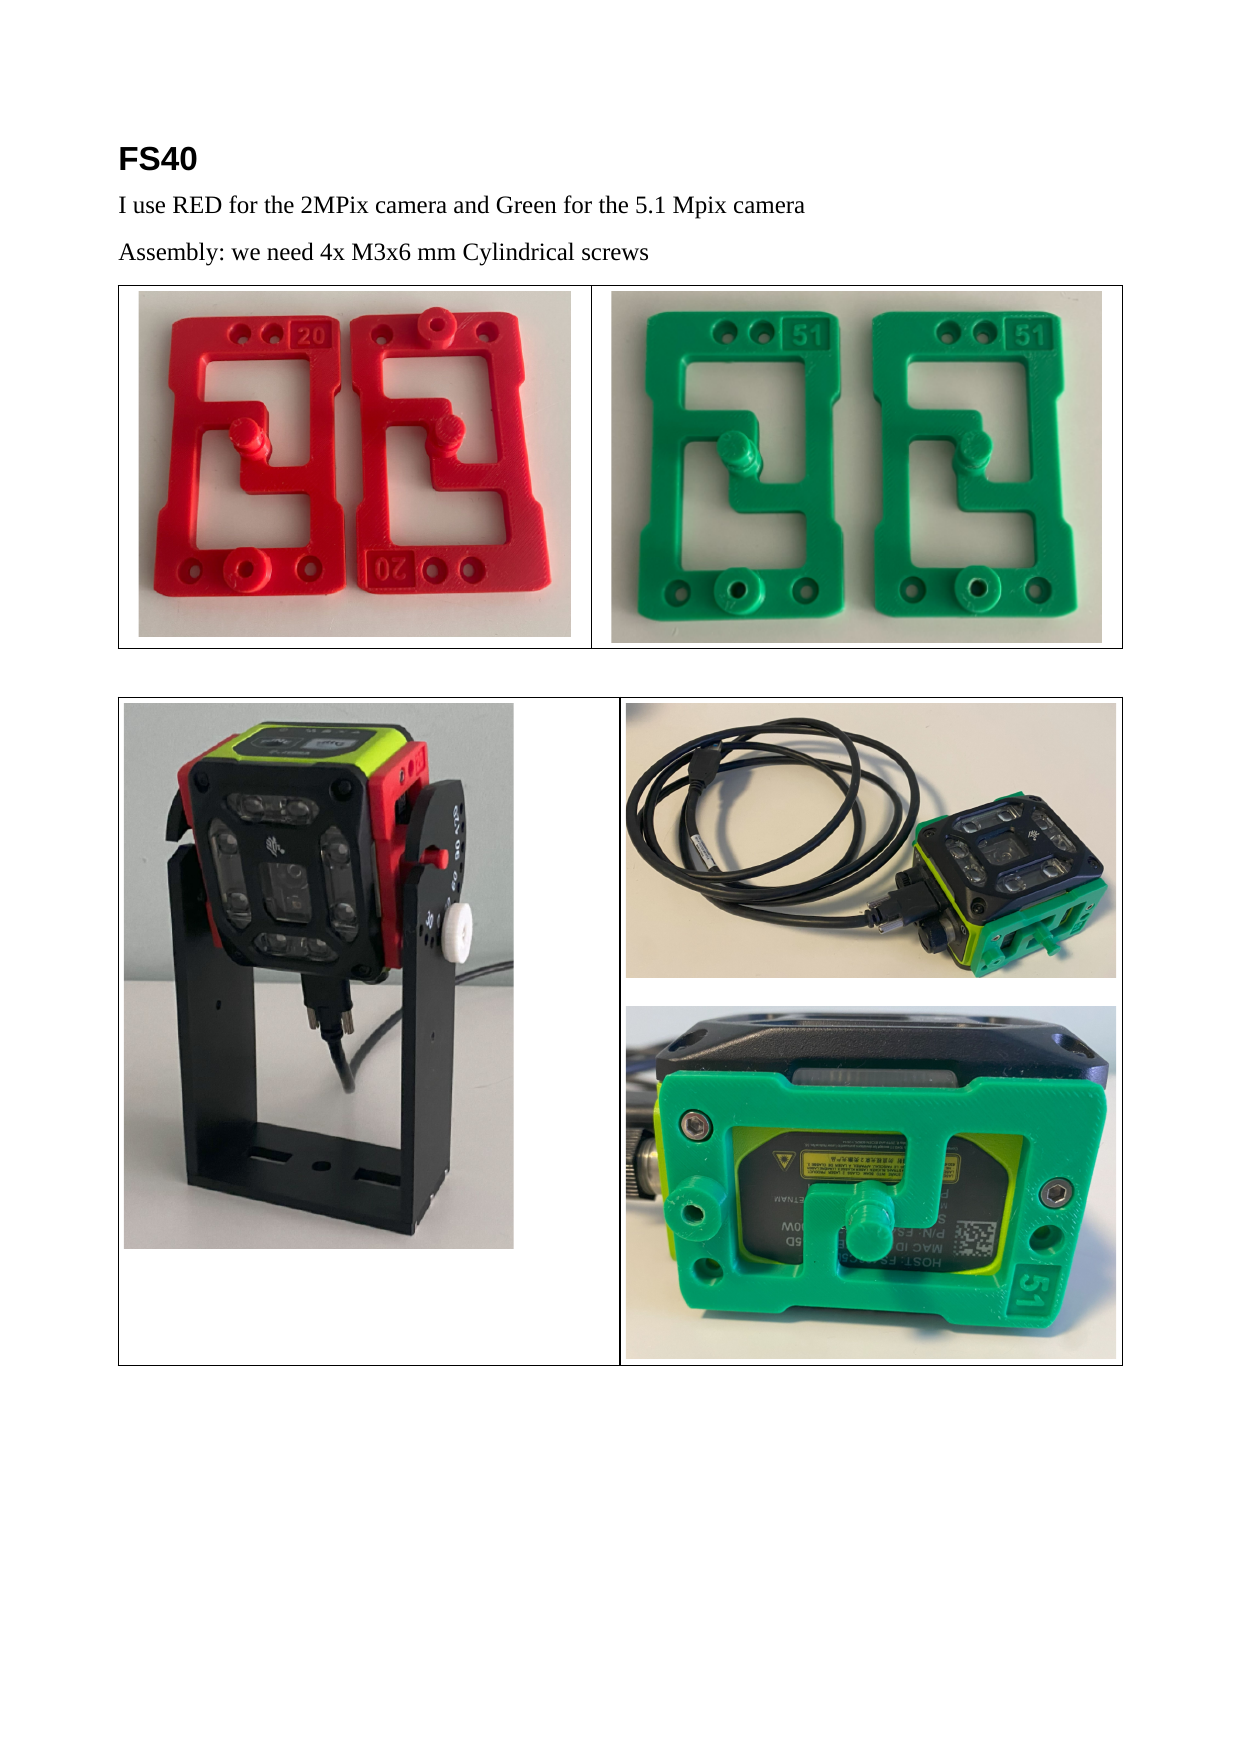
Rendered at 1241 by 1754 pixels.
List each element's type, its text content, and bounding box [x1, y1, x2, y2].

subtitle FS40 [118, 139, 1122, 177]
picture [625, 703, 1117, 978]
picture [138, 291, 571, 637]
table_header [119, 286, 591, 648]
text I use RED for the 2MPix camera and Green for the 5.1 Mpix camera [118, 190, 1122, 219]
picture [625, 1006, 1117, 1359]
picture [611, 291, 1102, 643]
table_header [592, 286, 1122, 648]
picture [123, 703, 514, 1249]
table_header [119, 698, 619, 1365]
table_header [621, 698, 1122, 1365]
text Assembly: we need 4x M3x6 mm Cylindrical screws [118, 237, 1122, 266]
